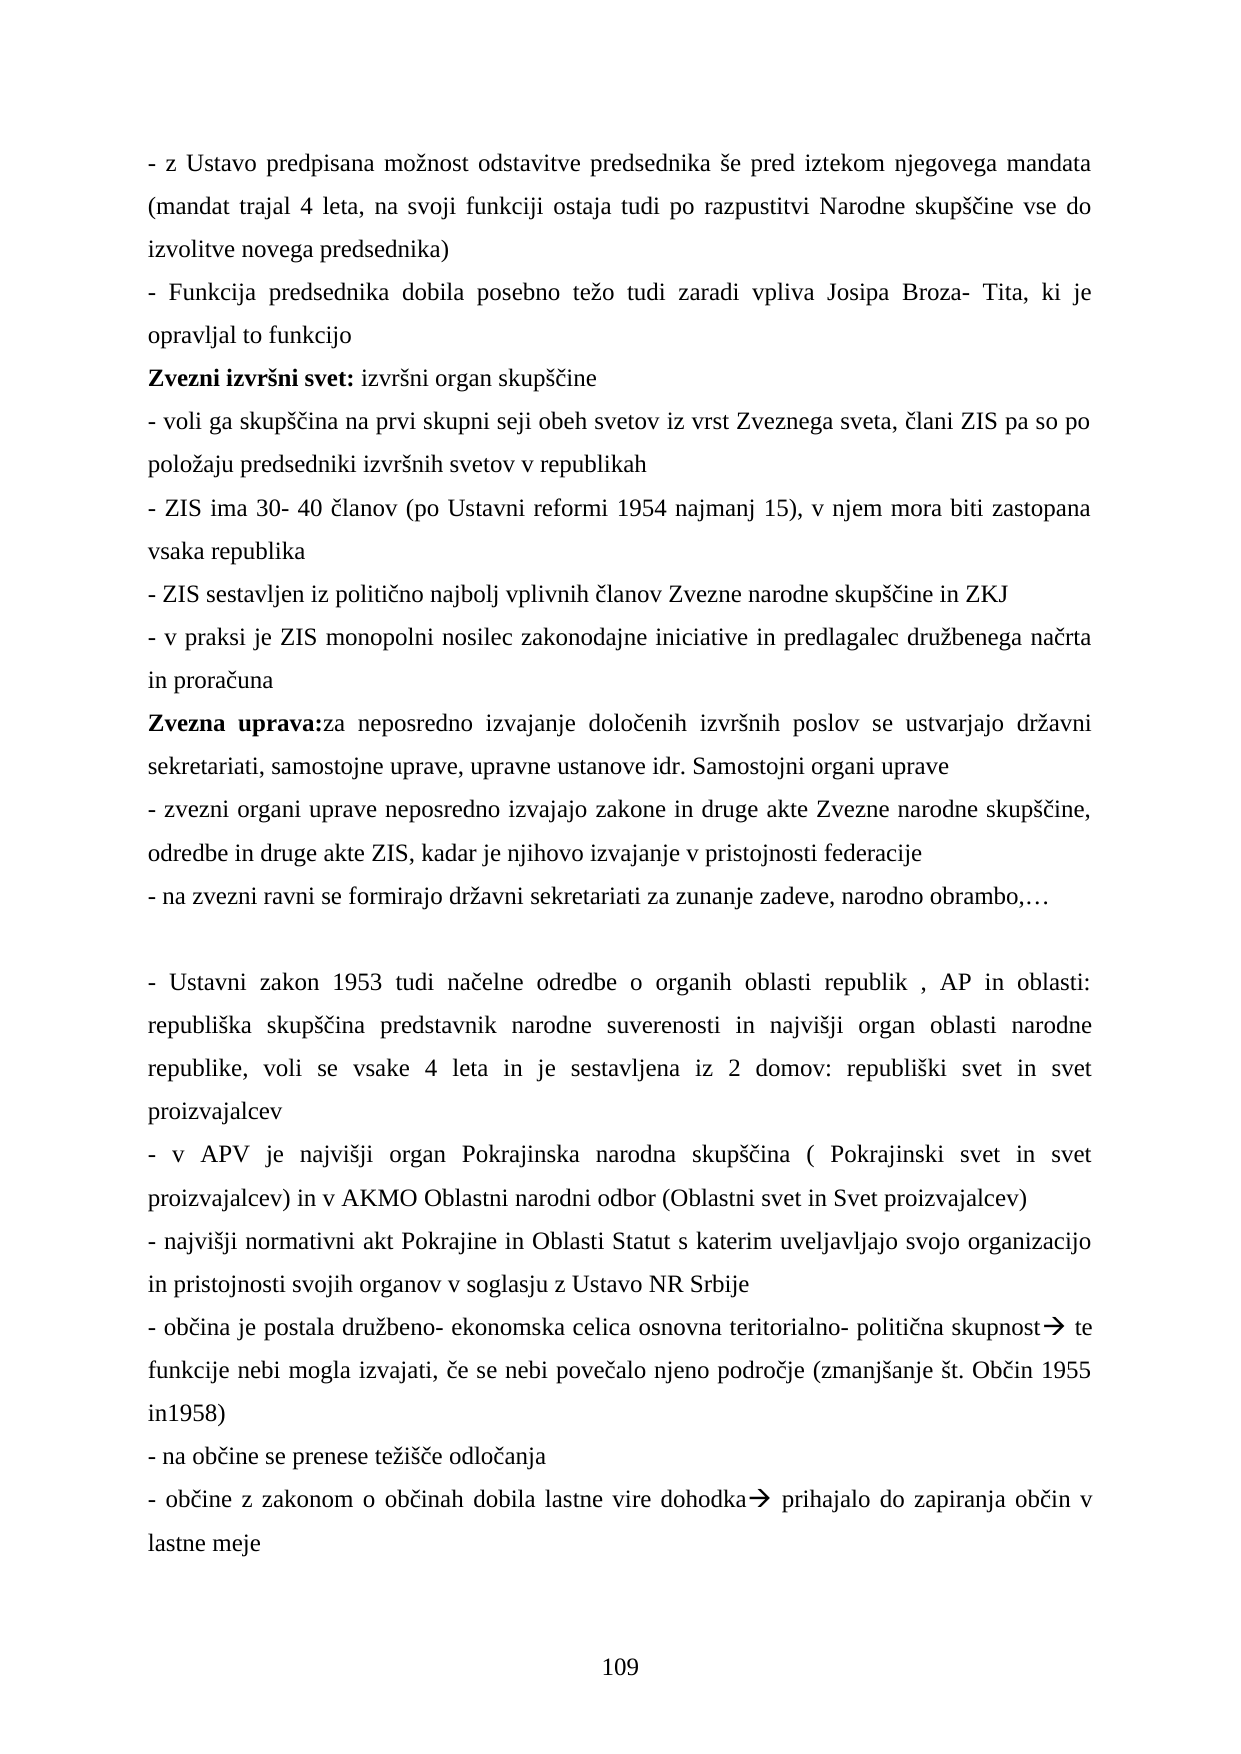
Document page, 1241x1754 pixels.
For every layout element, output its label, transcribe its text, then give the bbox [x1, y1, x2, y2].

text - v praksi je ZIS monopolni nosilec zakonodajne iniciative in predlagalec družbenega načrta in proračuna [148, 622, 1092, 694]
text - najvišji normativni akt Pokrajine in Oblasti Statut s katerim uveljavljajo svojo organizacijo in pristojnosti svojih organov v soglasju z Ustavo NR Srbije [148, 1226, 1092, 1298]
text - na zvezni ravni se formirajo državni sekretariati za zunanje zadeve, narodno obrambo,… [148, 881, 1092, 909]
text - Ustavni zakon 1953 tudi načelne odredbe o organih oblasti republik , AP in oblasti: republiška skupščina predstavnik narodne suverenosti in najvišji organ oblasti narodne republike, voli se vsake 4 leta in je sestavljena iz 2 domov: republiški svet in svet proizvajalcev [148, 967, 1092, 1125]
text - na občine se prenese težišče odločanja [148, 1441, 1092, 1470]
text Zvezni izvršni svet: izvršni organ skupščine [148, 363, 1092, 392]
text - ZIS ima 30- 40 članov (po Ustavni reformi 1954 najmanj 15), v njem mora biti zastopana vsaka republika [148, 493, 1092, 564]
text - z Ustavo predpisana možnost odstavitve predsednika še pred iztekom njegovega mandata (mandat trajal 4 leta, na svoji funkciji ostaja tudi po razpustitvi Narodne skupščine vse do izvolitve novega predsednika) [148, 148, 1092, 263]
text Zvezna uprava:za neposredno izvajanje določenih izvršnih poslov se ustvarjajo državni sekretariati, samostojne uprave, upravne ustanove idr. Samostojni organi uprave [148, 708, 1092, 780]
text - občine z zakonom o občinah dobila lastne vire dohodka prihajalo do zapiranja občin v lastne meje [148, 1484, 1092, 1556]
text - zvezni organi uprave neposredno izvajajo zakone in druge akte Zvezne narodne skupščine, odredbe in druge akte ZIS, kadar je njihovo izvajanje v pristojnosti federacije [148, 794, 1092, 866]
text - Funkcija predsednika dobila posebno težo tudi zaradi vpliva Josipa Broza- Tita, ki je opravljal to funkcijo [148, 277, 1092, 349]
text - voli ga skupščina na prvi skupni seji obeh svetov iz vrst Zveznega sveta, člani ZIS pa so po položaju predsedniki izvršnih svetov v republikah [148, 406, 1092, 478]
text - občina je postala družbeno- ekonomska celica osnovna teritorialno- politična skupnost te funkcije nebi mogla izvajati, če se nebi povečalo njeno področje (zmanjšanje št. Občin 1955 in1958) [148, 1312, 1092, 1427]
text - v APV je najvišji organ Pokrajinska narodna skupščina ( Pokrajinski svet in svet proizvajalcev) in v AKMO Oblastni narodni odbor (Oblastni svet in Svet proizvajalcev) [148, 1139, 1092, 1211]
text - ZIS sestavljen iz politično najbolj vplivnih članov Zvezne narodne skupščine in ZKJ [148, 579, 1092, 608]
